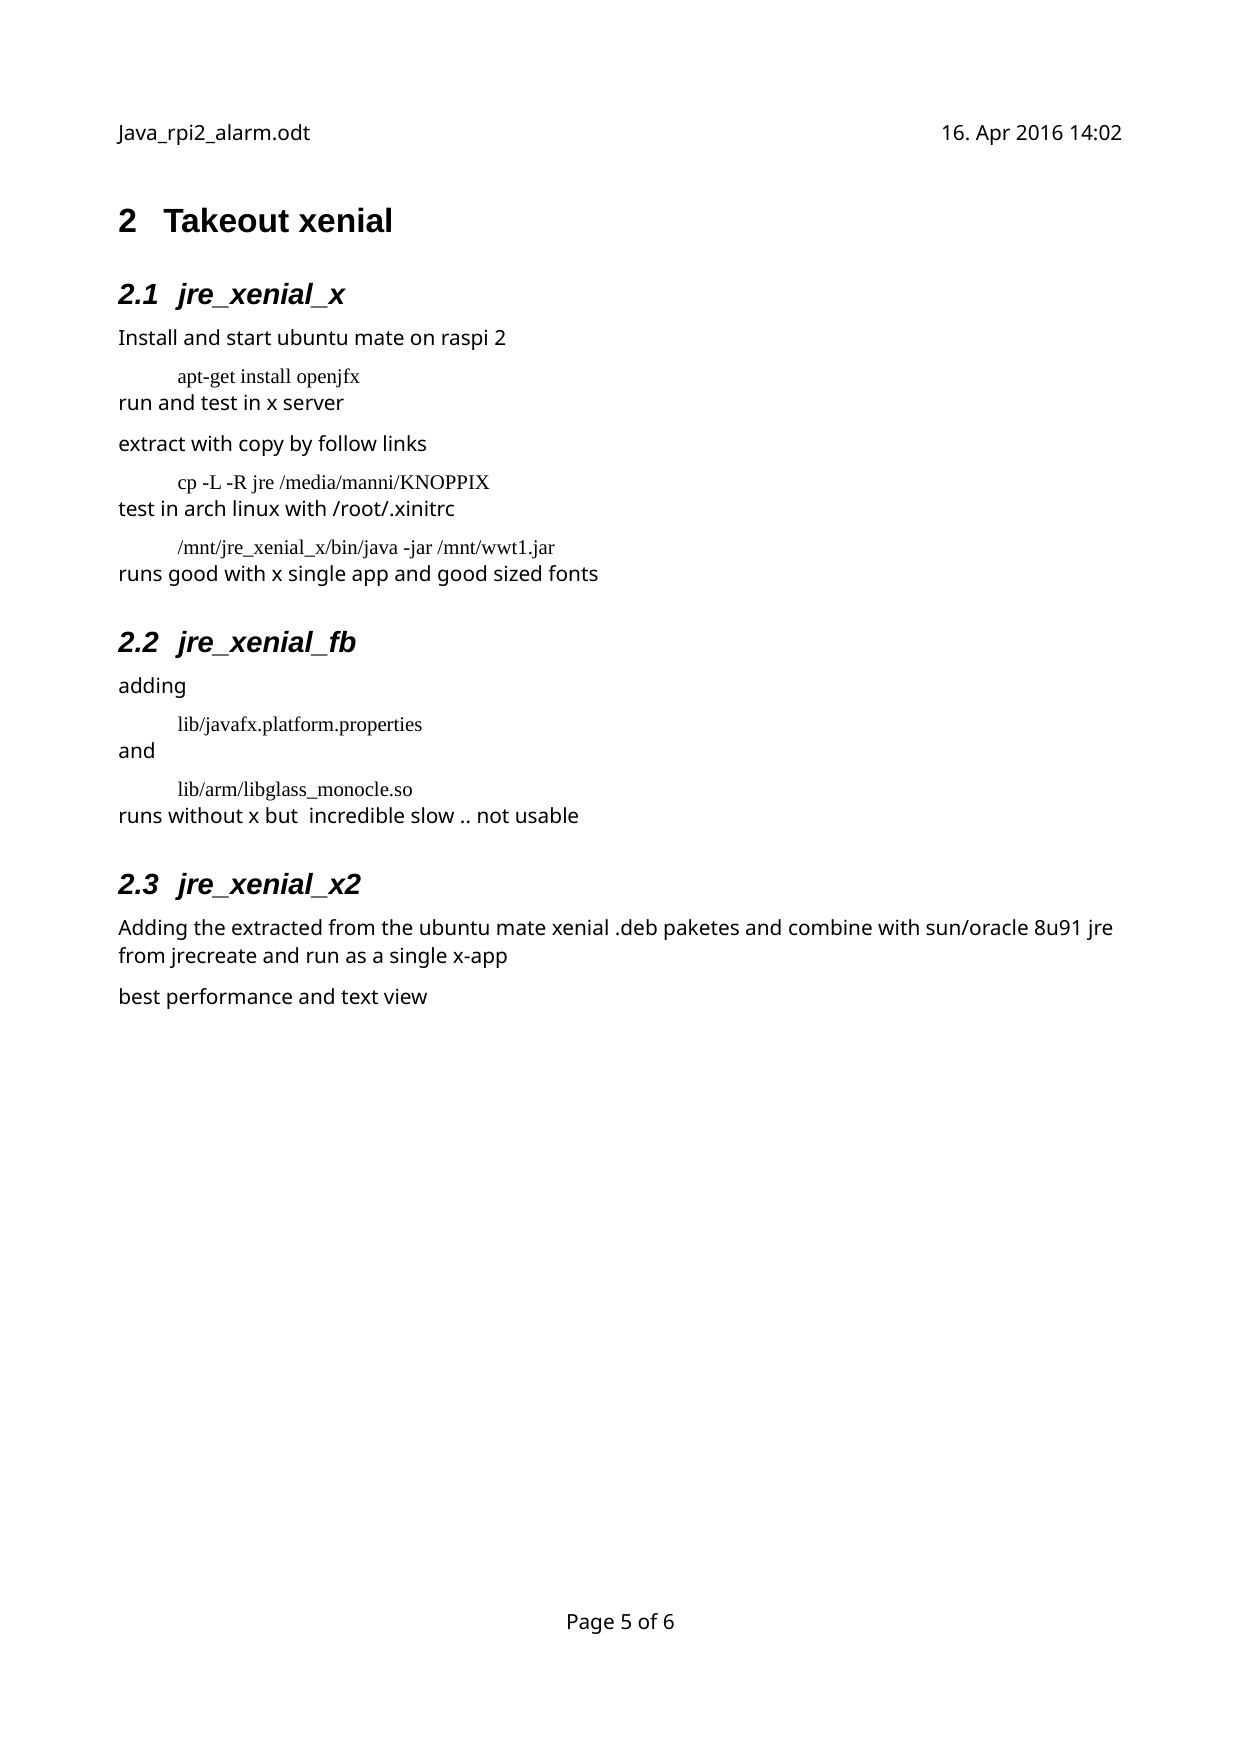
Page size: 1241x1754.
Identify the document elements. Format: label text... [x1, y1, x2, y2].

text lib/arm/libglass_monocle.so [177, 777, 1122, 801]
text runs good with x single app and good sized fonts [118, 559, 1122, 588]
text Install and start ubuntu mate on raspi 2 [118, 323, 1122, 352]
text test in arch linux with /root/.xinitrc [118, 494, 1122, 523]
text cp -L -R jre /media/manni/KNOPPIX [177, 470, 1122, 494]
text lib/javafx.platform.properties [177, 712, 1122, 736]
subtitle jre_xenial_x2 [118, 867, 1122, 901]
subtitle Takeout xenial [118, 201, 1122, 240]
text best performance and text view [118, 982, 1122, 1011]
text run and test in x server [118, 388, 1122, 417]
text extract with copy by follow links [118, 429, 1122, 458]
text adding [118, 671, 1122, 699]
subtitle jre_xenial_x [118, 277, 1122, 311]
text and [118, 736, 1122, 764]
text apt-get install openjfx [177, 364, 1122, 388]
text Adding the extracted from the ubuntu mate xenial .deb paketes and combine with sun/oracle 8u91 jre from jrecreate and run as a single x-app [118, 913, 1122, 970]
text runs without x but incredible slow .. not usable [118, 801, 1122, 829]
text /mnt/jre_xenial_x/bin/java -jar /mnt/wwt1.jar [177, 535, 1122, 559]
subtitle jre_xenial_fb [118, 625, 1122, 659]
